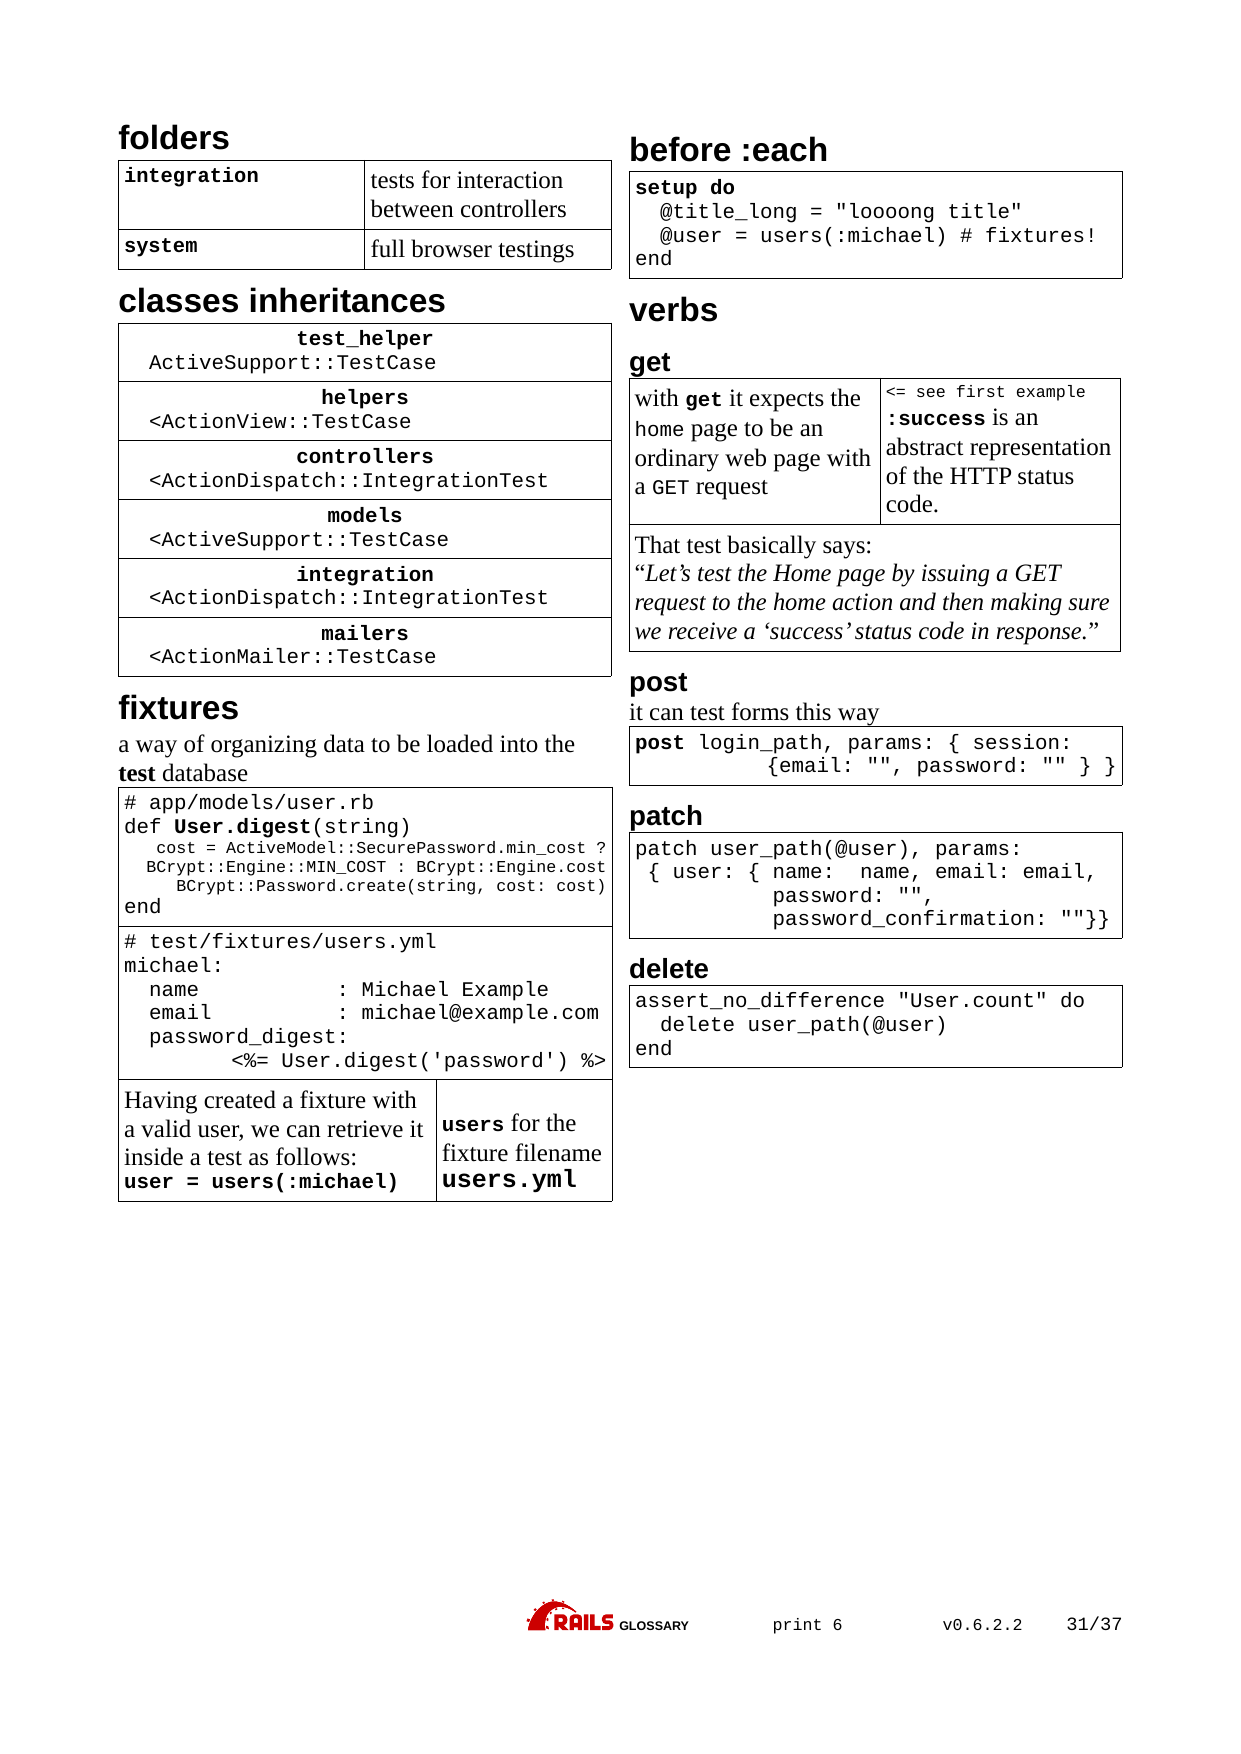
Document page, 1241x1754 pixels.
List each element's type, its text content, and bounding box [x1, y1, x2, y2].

text it can test forms this way [629, 697, 1122, 726]
subtitle patch [629, 800, 1122, 832]
table_header # app/models/user.rb def User.digest(string) cost = ActiveModel::SecurePassword.min_cost ? BCrypt::Engine::MIN_COST : BCrypt::Engine.cost BCrypt::Password.create(string, cost: cost) end [119, 788, 612, 926]
subtitle classes inheritances [118, 281, 611, 319]
table_cell helpers <ActionView::TestCase [119, 382, 611, 440]
table_cell controllers <ActionDispatch::IntegrationTest [119, 441, 611, 499]
subtitle fixtures [118, 687, 611, 726]
table_header <= see first example :success is an abstract representation of the HTTP status code. [881, 379, 1120, 524]
table_cell integration <ActionDispatch::IntegrationTest [119, 559, 611, 617]
subtitle get [629, 346, 1122, 378]
subtitle before :each [629, 130, 1122, 168]
text a way of organizing data to be loaded into the test database [118, 729, 611, 787]
subtitle verbs [629, 289, 1122, 328]
table_header post login_path, params: { session: {email: "", password: "" } } [630, 727, 1122, 785]
table_cell users for the fixture filename users.yml [437, 1080, 612, 1201]
table_cell mailers <ActionMailer::TestCase [119, 618, 611, 676]
table_header setup do @title_long = "loooong title" @user = users(:michael) # fixtures! end [630, 172, 1122, 278]
subtitle delete [629, 953, 1122, 984]
subtitle post [629, 665, 1122, 697]
table_cell Having created a fixture with a valid user, we can retrieve it inside a test as follows: user = users(:michael) [119, 1080, 436, 1201]
table_header tests for interaction between controllers [365, 161, 611, 229]
subtitle folders [118, 118, 611, 157]
table_cell models <ActiveSupport::TestCase [119, 500, 611, 558]
table_cell system [119, 230, 364, 269]
table_cell full browser testings [365, 230, 611, 269]
table_cell That test basically says: “Let’s test the Home page by issuing a GET request to the home action and then making sure we receive a ‘success’ status code in response.” [630, 525, 1120, 651]
table_header test_helper ActiveSupport::TestCase [119, 324, 611, 381]
table_header assert_no_difference "User.count" do delete user_path(@user) end [630, 986, 1122, 1067]
table_header with get it expects the home page to be an ordinary web page with a GET request [630, 379, 880, 524]
table_cell # test/fixtures/users.yml michael: name : Michael Example email : michael@example.com password_digest: <%= User.digest('password') %> [119, 927, 612, 1079]
table_header integration [119, 161, 364, 229]
table_header patch user_path(@user), params: { user: { name: name, email: email, password: "", password_confirmation: ""}} [630, 833, 1122, 938]
